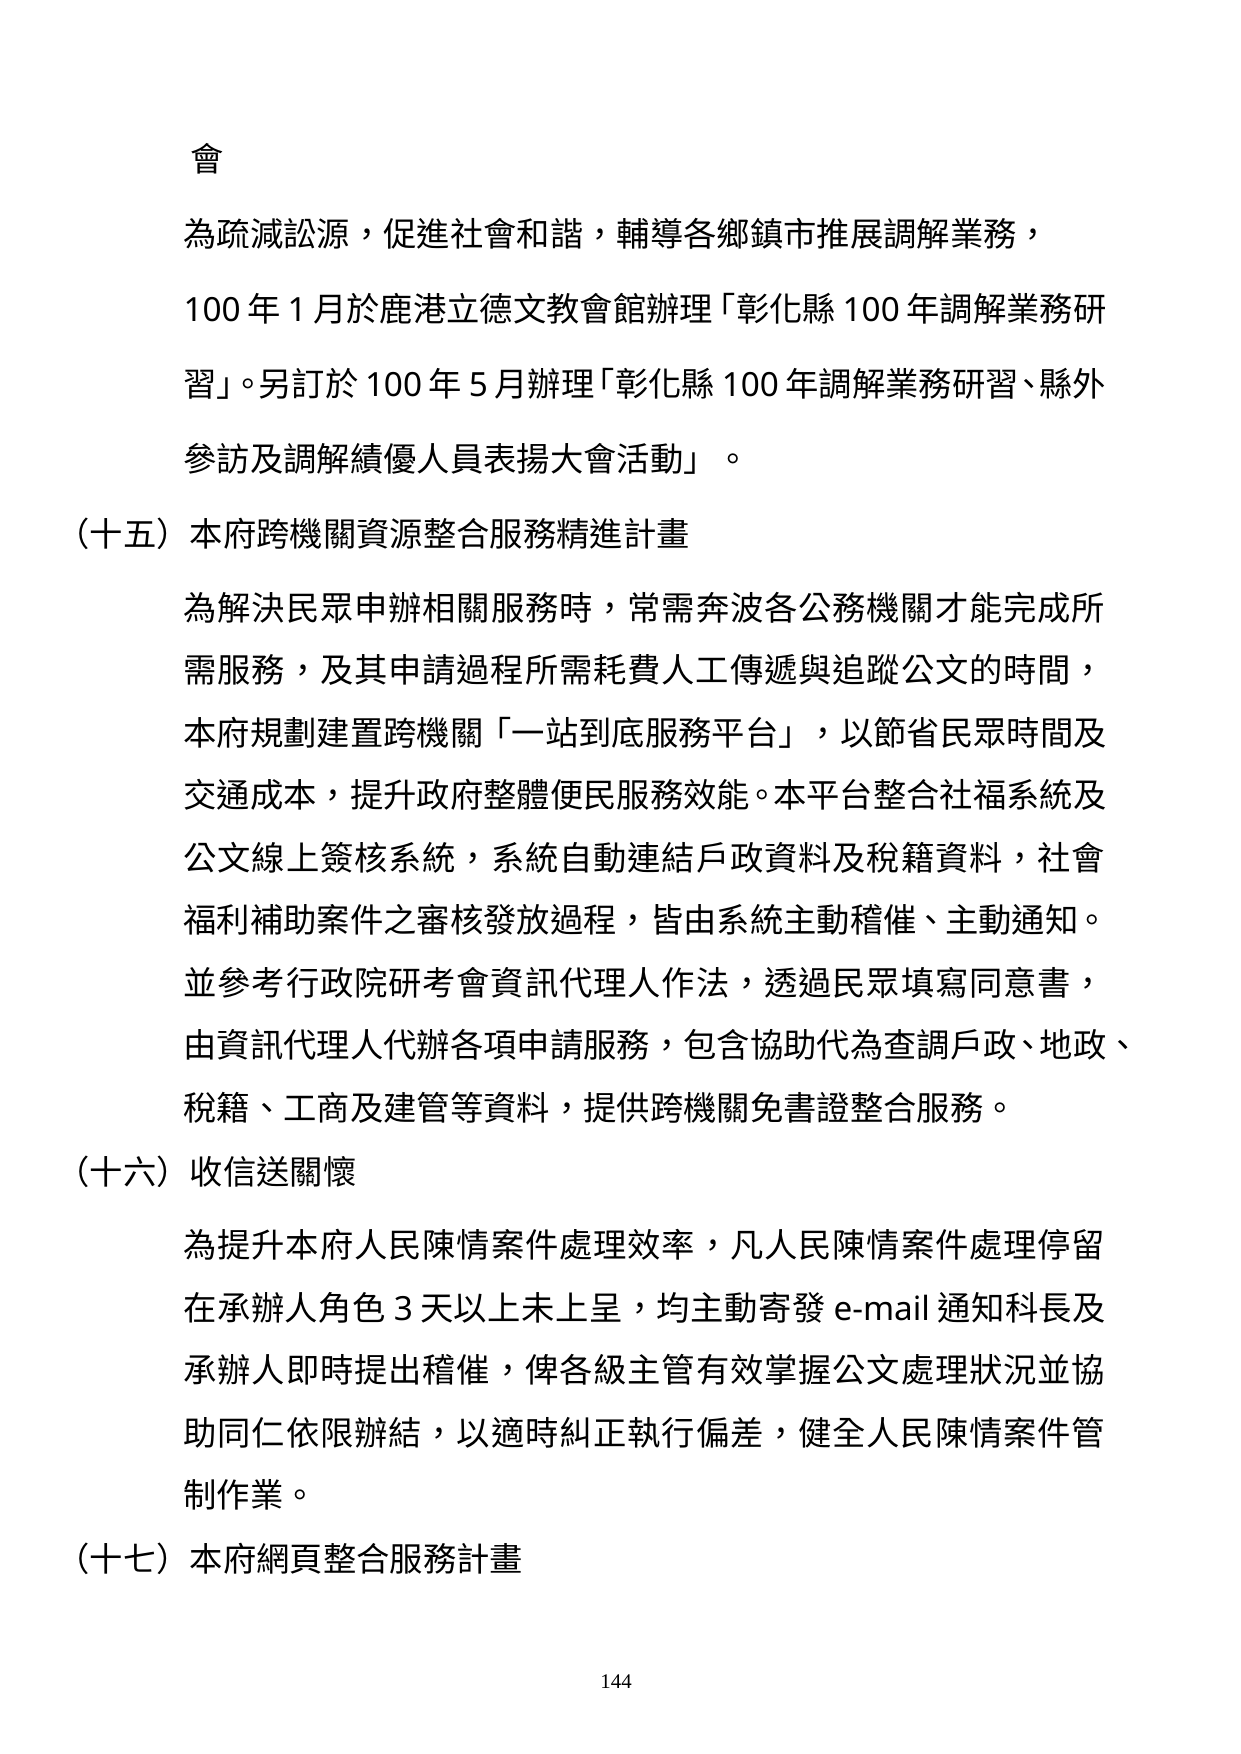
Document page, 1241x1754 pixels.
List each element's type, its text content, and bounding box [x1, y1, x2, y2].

text （十五）本府跨機關資源整合服務精進計畫 [56, 495, 1106, 570]
text 為提升本府人民陳情案件處理效率，凡人民陳情案件處理停留在承辦人角色3天以上未上呈，均主動寄發e-mail通知科長及承辦人即時提出稽催，俾各級主管有效掌握公文處理狀況並協助同仁依限辦結，以適時糾正執行偏差，健全人民陳情案件管制作業。 [183, 1207, 1106, 1520]
text （十六）收信送關懷 [56, 1132, 1106, 1207]
text 為解決民眾申辦相關服務時，常需奔波各公務機關才能完成所需服務，及其申請過程所需耗費人工傳遞與追蹤公文的時間，本府規劃建置跨機關「一站到底服務平台」，以節省民眾時間及交通成本，提升政府整體便民服務效能。本平台整合社福系統及公文線上簽核系統，系統自動連結戶政資料及稅籍資料，社會福利補助案件之審核發放過程，皆由系統主動稽催、主動通知。並參考行政院研考會資訊代理人作法，透過民眾填寫同意書，由資訊代理人代辦各項申請服務，包含協助代為查調戶政、地政、稅籍、工商及建管等資料，提供跨機關免書證整合服務。 [183, 570, 1106, 1132]
text （十七）本府網頁整合服務計畫 [56, 1520, 1106, 1595]
text 會 [56, 120, 1106, 195]
text 為疏減訟源，促進社會和諧，輔導各鄉鎮市推展調解業務，100年1月於鹿港立德文教會館辦理「彰化縣100年調解業務研習」。另訂於100年5月辦理「彰化縣100年調解業務研習、縣外參訪及調解績優人員表揚大會活動」。 [183, 195, 1106, 495]
